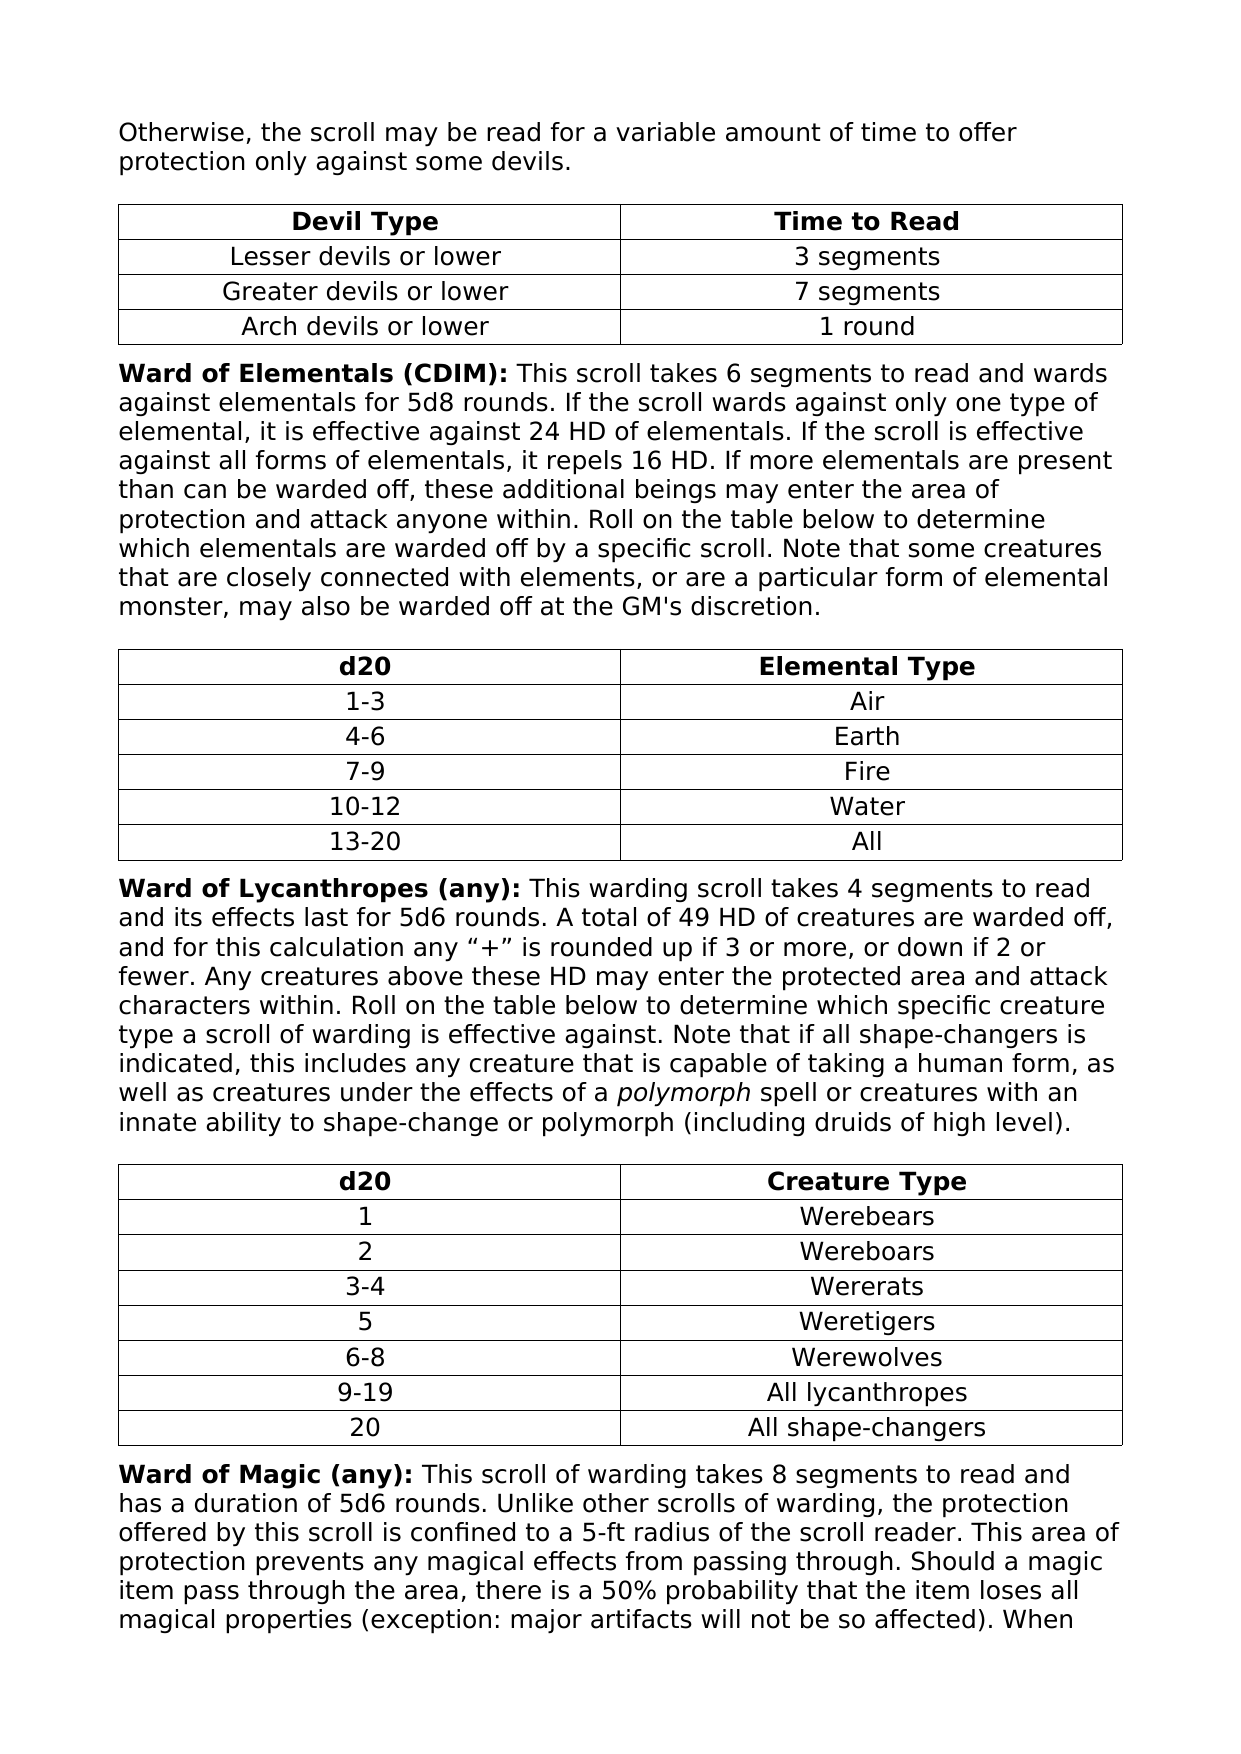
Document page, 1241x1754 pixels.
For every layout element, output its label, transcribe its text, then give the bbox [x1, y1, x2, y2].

table_cell 7-9 [119, 755, 620, 789]
table_cell Wererats [621, 1271, 1122, 1304]
table_cell 13-20 [119, 825, 620, 859]
table_header Devil Type [119, 205, 620, 239]
table_cell 5 [119, 1306, 620, 1340]
table_cell 7 segments [621, 275, 1122, 309]
table_cell Earth [621, 720, 1122, 754]
table_cell 1 [119, 1200, 620, 1234]
table_header d20 [119, 1165, 620, 1199]
table_cell 1-3 [119, 685, 620, 719]
table_cell Werewolves [621, 1341, 1122, 1375]
text Ward of Magic (any): This scroll of warding takes 8 segments to read and has a duration of 5d6 rounds. Unlike other scrolls of warding, the protection offered by this scroll is confined to a 5-ft radius of the scroll reader. This area of protection prevents any magical effects from passing through. Should a magic item pass through the area, there is a 50% probability that the item loses all magical properties (exception: major artifacts will not be so affected). When [118, 1460, 1122, 1635]
table_cell 6-8 [119, 1341, 620, 1375]
table_cell Air [621, 685, 1122, 719]
table_cell All [621, 825, 1122, 859]
table_cell 1 round [621, 310, 1122, 344]
table_header Elemental Type [621, 650, 1122, 684]
table_cell 3 segments [621, 240, 1122, 274]
table_cell 9-19 [119, 1376, 620, 1410]
table_cell Greater devils or lower [119, 275, 620, 309]
text Ward of Elementals (CDIM): This scroll takes 6 segments to read and wards against elementals for 5d8 rounds. If the scroll wards against only one type of elemental, it is effective against 24 HD of elementals. If the scroll is effective against all forms of elementals, it repels 16 HD. If more elementals are present than can be warded off, these additional beings may enter the area of protection and attack anyone within. Roll on the table below to determine which elementals are warded off by a specific scroll. Note that some creatures that are closely connected with elements, or are a particular form of elemental monster, may also be warded off at the GM's discretion. [118, 359, 1122, 622]
table_cell 2 [119, 1235, 620, 1269]
table_cell 10-12 [119, 790, 620, 824]
table_cell Fire [621, 755, 1122, 789]
table_cell Werebears [621, 1200, 1122, 1234]
table_cell Arch devils or lower [119, 310, 620, 344]
table_cell 4-6 [119, 720, 620, 754]
table_cell Wereboars [621, 1235, 1122, 1269]
table_cell Lesser devils or lower [119, 240, 620, 274]
table_header d20 [119, 650, 620, 684]
text Otherwise, the scroll may be read for a variable amount of time to offer protection only against some devils. [118, 118, 1122, 176]
text Ward of Lycanthropes (any): This warding scroll takes 4 segments to read and its effects last for 5d6 rounds. A total of 49 HD of creatures are warded off, and for this calculation any “+” is rounded up if 3 or more, or down if 2 or fewer. Any creatures above these HD may enter the protected area and attack characters within. Roll on the table below to determine which specific creature type a scroll of warding is effective against. Note that if all shape-changers is indicated, this includes any creature that is capable of taking a human form, as well as creatures under the effects of a polymorph spell or creatures with an innate ability to shape-change or polymorph (including druids of high level). [118, 874, 1122, 1137]
table_cell 3-4 [119, 1271, 620, 1304]
table_cell Water [621, 790, 1122, 824]
table_cell All lycanthropes [621, 1376, 1122, 1410]
table_cell All shape-changers [621, 1411, 1122, 1445]
table_cell 20 [119, 1411, 620, 1445]
table_cell Weretigers [621, 1306, 1122, 1340]
table_header Time to Read [621, 205, 1122, 239]
table_header Creature Type [621, 1165, 1122, 1199]
